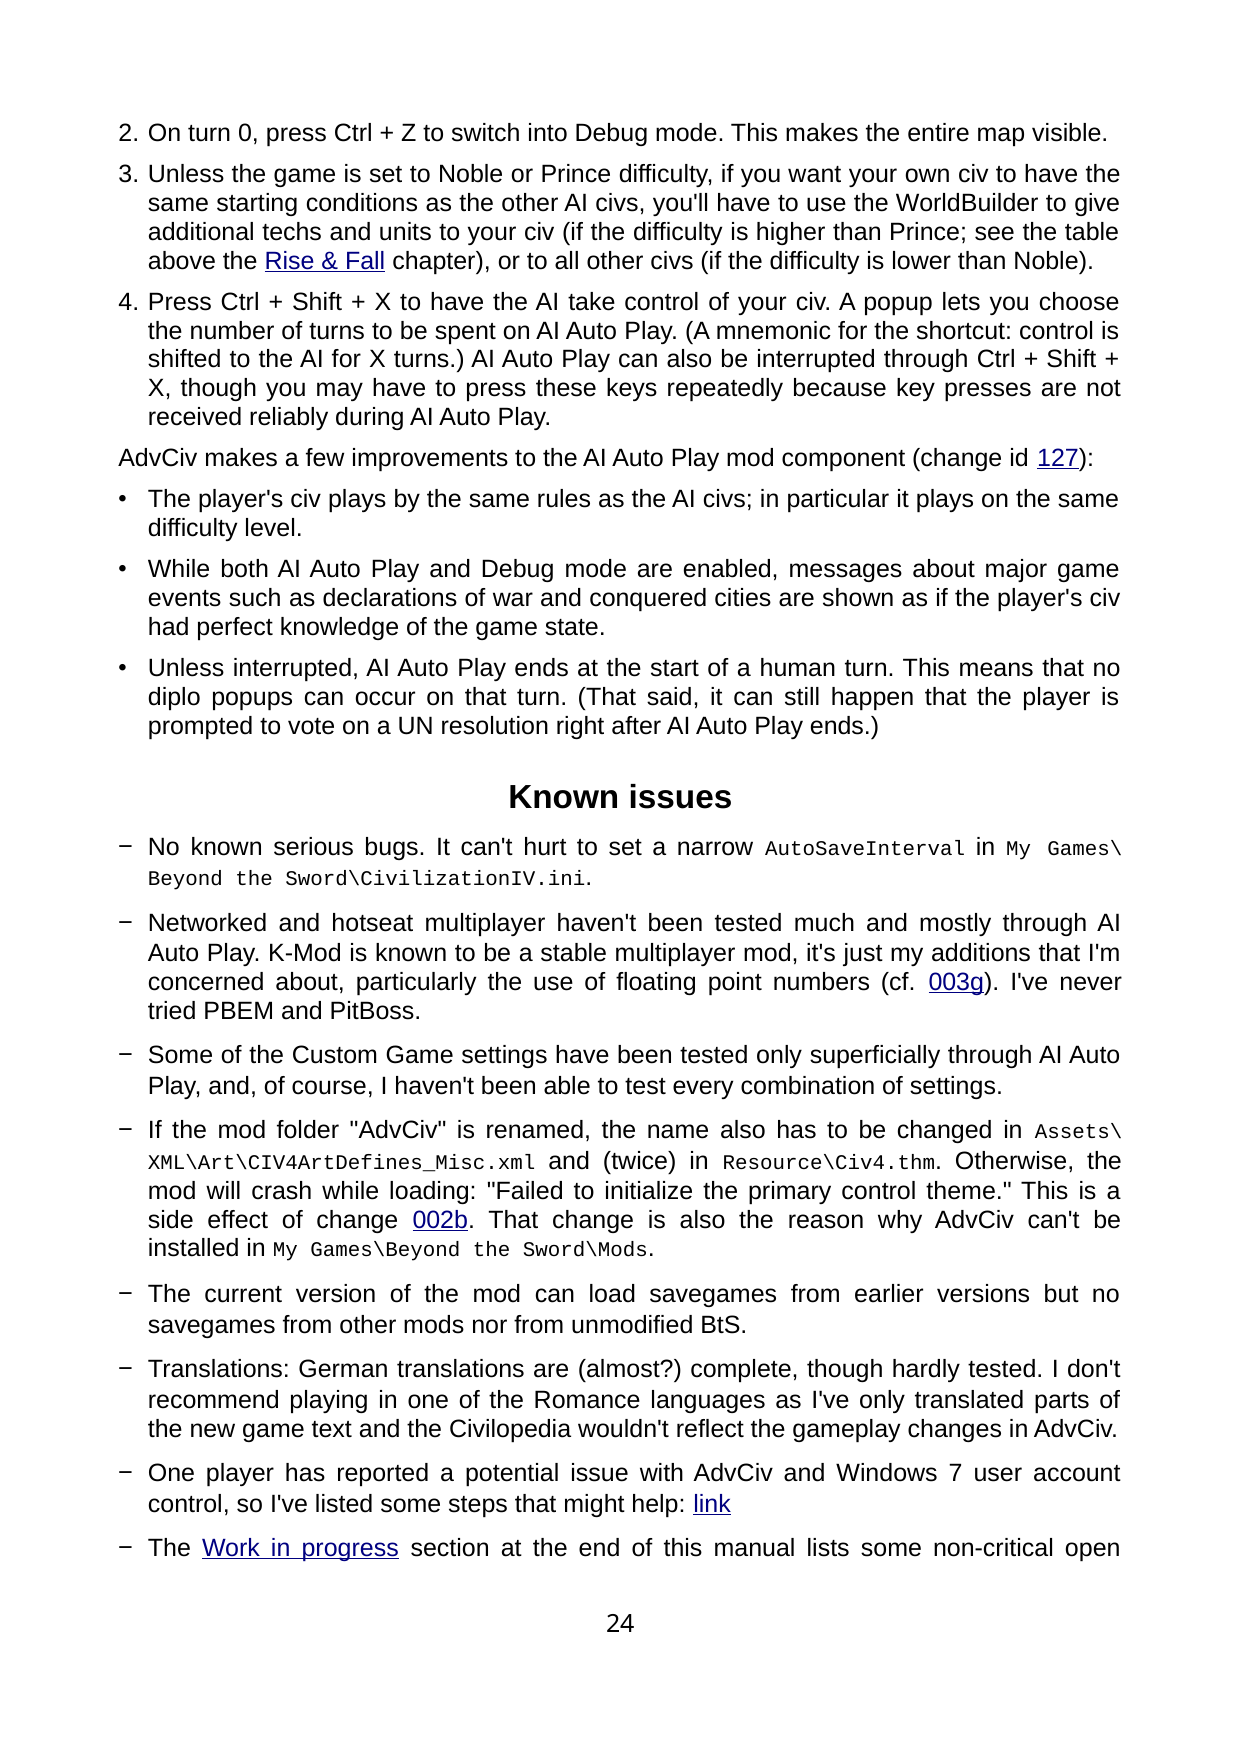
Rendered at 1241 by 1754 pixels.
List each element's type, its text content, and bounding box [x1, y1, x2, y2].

list While both AI Auto Play and Debug mode are enabled, messages about major game events such as declarations of war and conquered cities are shown as if the player's civ had perfect knowledge of the game state. [118, 554, 1122, 641]
list Networked and hotseat multiplayer haven't been tested much and mostly through AI Auto Play. K-Mod is known to be a stable multiplayer mod, it's just my additions that I'm concerned about, particularly the use of floating point numbers (cf. 003g). I've never tried PBEM and PitBoss. [118, 904, 1122, 1024]
subtitle Known issues [118, 777, 1122, 816]
text AdvCiv makes a few improvements to the AI Auto Play mod component (change id 127): [118, 443, 1122, 472]
list Unless interrupted, AI Auto Play ends at the start of a human turn. This means that no diplo popups can occur on that turn. (That said, it can still happen that the player is prompted to vote on a UN resolution right after AI Auto Play ends.) [118, 653, 1122, 740]
list Unless the game is set to Noble or Prince difficulty, if you want your own civ to have the same starting conditions as the other AI civs, you'll have to use the WorldBuilder to give additional techs and units to your civ (if the difficulty is higher than Prince; see the table above the Rise & Fall chapter), or to all other civs (if the difficulty is lower than Noble). [118, 159, 1122, 274]
list Press Ctrl + Shift + X to have the AI take control of your civ. A popup lets you choose the number of turns to be spent on AI Auto Play. (A mnemonic for the shortcut: control is shifted to the AI for X turns.) AI Auto Play can also be interrupted through Ctrl + Shift + X, though you may have to press these keys repeatedly because key presses are not received reliably during AI Auto Play. [118, 287, 1122, 431]
list The Work in progress section at the end of this manual lists some non-critical open [118, 1530, 1122, 1564]
list The player's civ plays by the same rules as the AI civs; in particular it plays on the same difficulty level. [118, 484, 1122, 542]
list If the mod folder "AdvCiv" is renamed, the name also has to be changed in Assets\ XML\Art\CIV4ArtDefines_Misc.xml and (twice) in Resource\Civ4.thm. Otherwise, the mod will crash while loading: "Failed to initialize the primary control theme." This is a side effect of change 002b. That change is also the reason why AdvCiv can't be installed in My Games\Beyond the Sword\Mods. [118, 1112, 1122, 1263]
list Some of the Custom Game settings have been tested only superficially through AI Auto Play, and, of course, I haven't been able to test every combination of settings. [118, 1037, 1122, 1100]
list On turn 0, press Ctrl + Z to switch into Debug mode. This makes the entire map visible. [118, 118, 1122, 147]
list No known serious bugs. It can't hurt to set a narrow AutoSaveInterval in My Games\Beyond the Sword\CivilizationIV.ini. [118, 828, 1122, 892]
list One player has reported a potential issue with AdvCiv and Windows 7 user account control, so I've listed some steps that might help: link [118, 1455, 1122, 1517]
list Translations: German translations are (almost?) complete, though hardly tested. I don't recommend playing in one of the Romance languages as I've only translated parts of the new game text and the Civilopedia wouldn't reflect the gameplay changes in AdvCiv. [118, 1351, 1122, 1442]
list The current version of the mod can load savegames from earlier versions but no savegames from other mods nor from unmodified BtS. [118, 1276, 1122, 1338]
